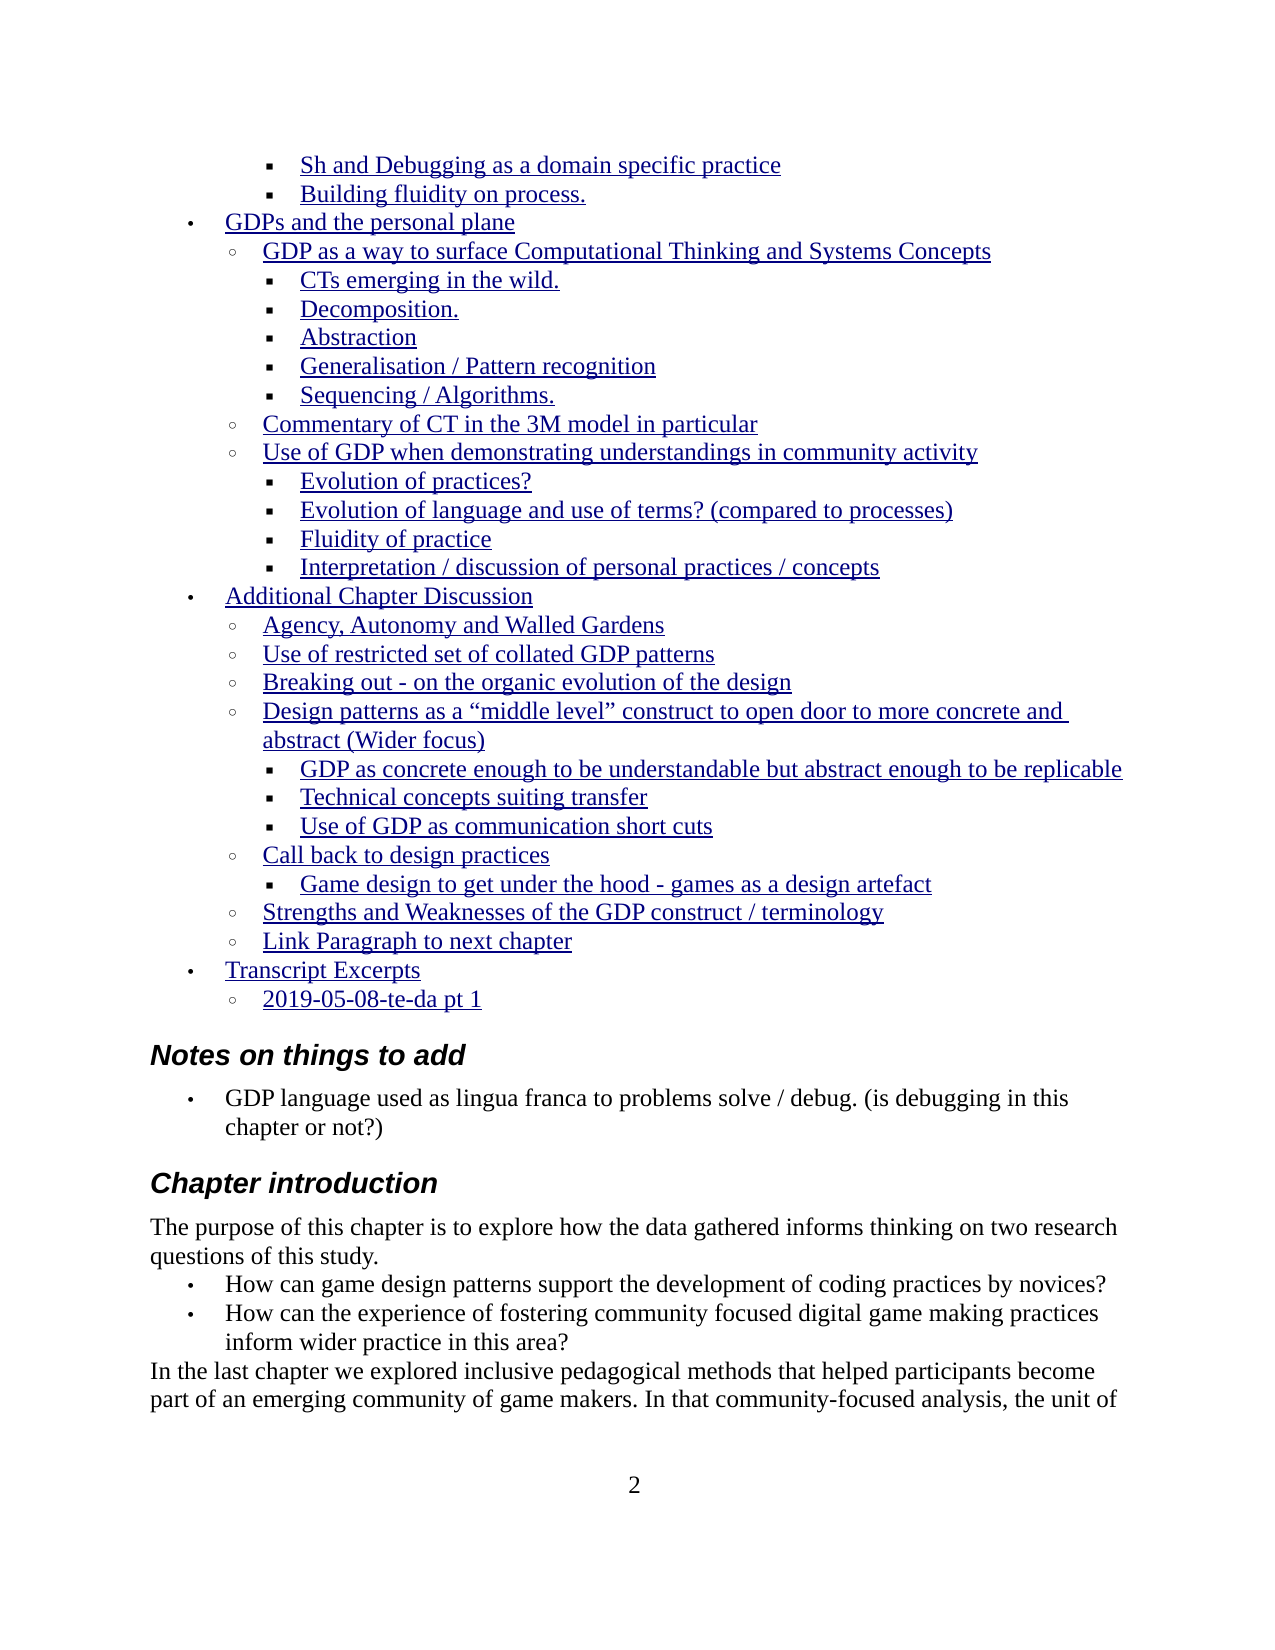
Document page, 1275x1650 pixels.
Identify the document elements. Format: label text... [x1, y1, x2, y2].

list Game design to get under the hood - games as a design artefact [262, 869, 1125, 897]
list Evolution of language and use of terms? (compared to processes) [262, 495, 1125, 524]
list Generalisation / Pattern recognition [262, 351, 1125, 380]
list Abstraction [262, 322, 1125, 351]
list Evolution of practices? [262, 466, 1125, 495]
list Sh and Debugging as a domain specific practice [262, 150, 1125, 179]
list CTs emerging in the wild. [262, 265, 1125, 294]
list GDP as concrete enough to be understandable but abstract enough to be replicable [262, 754, 1125, 782]
list Strengths and Weaknesses of the GDP construct / terminology [225, 897, 1125, 926]
list Interpretation / discussion of personal practices / concepts [262, 552, 1125, 581]
text In the last chapter we explored inclusive pedagogical methods that helped participants become part of an emerging community of game makers. In that community-focused analysis, the unit of [150, 1356, 1125, 1413]
subtitle Chapter introduction [150, 1166, 1125, 1199]
list Technical concepts suiting transfer [262, 782, 1125, 811]
list Commentary of CT in the 3M model in particular [225, 409, 1125, 437]
text The purpose of this chapter is to explore how the data gathered informs thinking on two research questions of this study. [150, 1212, 1125, 1269]
list Link Paragraph to next chapter [225, 926, 1125, 955]
list Decomposition. [262, 294, 1125, 322]
list Building fluidity on process. [262, 179, 1125, 207]
list Use of GDP when demonstrating understandings in community activity [225, 437, 1125, 466]
list How can the experience of fostering community focused digital game making practices inform wider practice in this area? [187, 1298, 1125, 1356]
list Design patterns as a “middle level” construct to open door to more concrete and abstract (Wider focus) [225, 696, 1125, 754]
list GDPs and the personal plane [187, 207, 1125, 236]
list Fluidity of practice [262, 524, 1125, 552]
list 2019-05-08-te-da pt 1 [225, 984, 1125, 1012]
list Sequencing / Algorithms. [262, 380, 1125, 409]
list Additional Chapter Discussion [187, 581, 1125, 610]
list Call back to design practices [225, 840, 1125, 869]
list GDP as a way to surface Computational Thinking and Systems Concepts [225, 236, 1125, 265]
subtitle Notes on things to add [150, 1037, 1125, 1071]
list Transcript Excerpts [187, 955, 1125, 984]
list Breaking out - on the organic evolution of the design [225, 667, 1125, 696]
list How can game design patterns support the development of coding practices by novices? [187, 1269, 1125, 1298]
list Agency, Autonomy and Walled Gardens [225, 610, 1125, 639]
list GDP language used as lingua franca to problems solve / debug. (is debugging in this chapter or not?) [187, 1083, 1125, 1141]
list Use of GDP as communication short cuts [262, 811, 1125, 840]
list Use of restricted set of collated GDP patterns [225, 639, 1125, 667]
